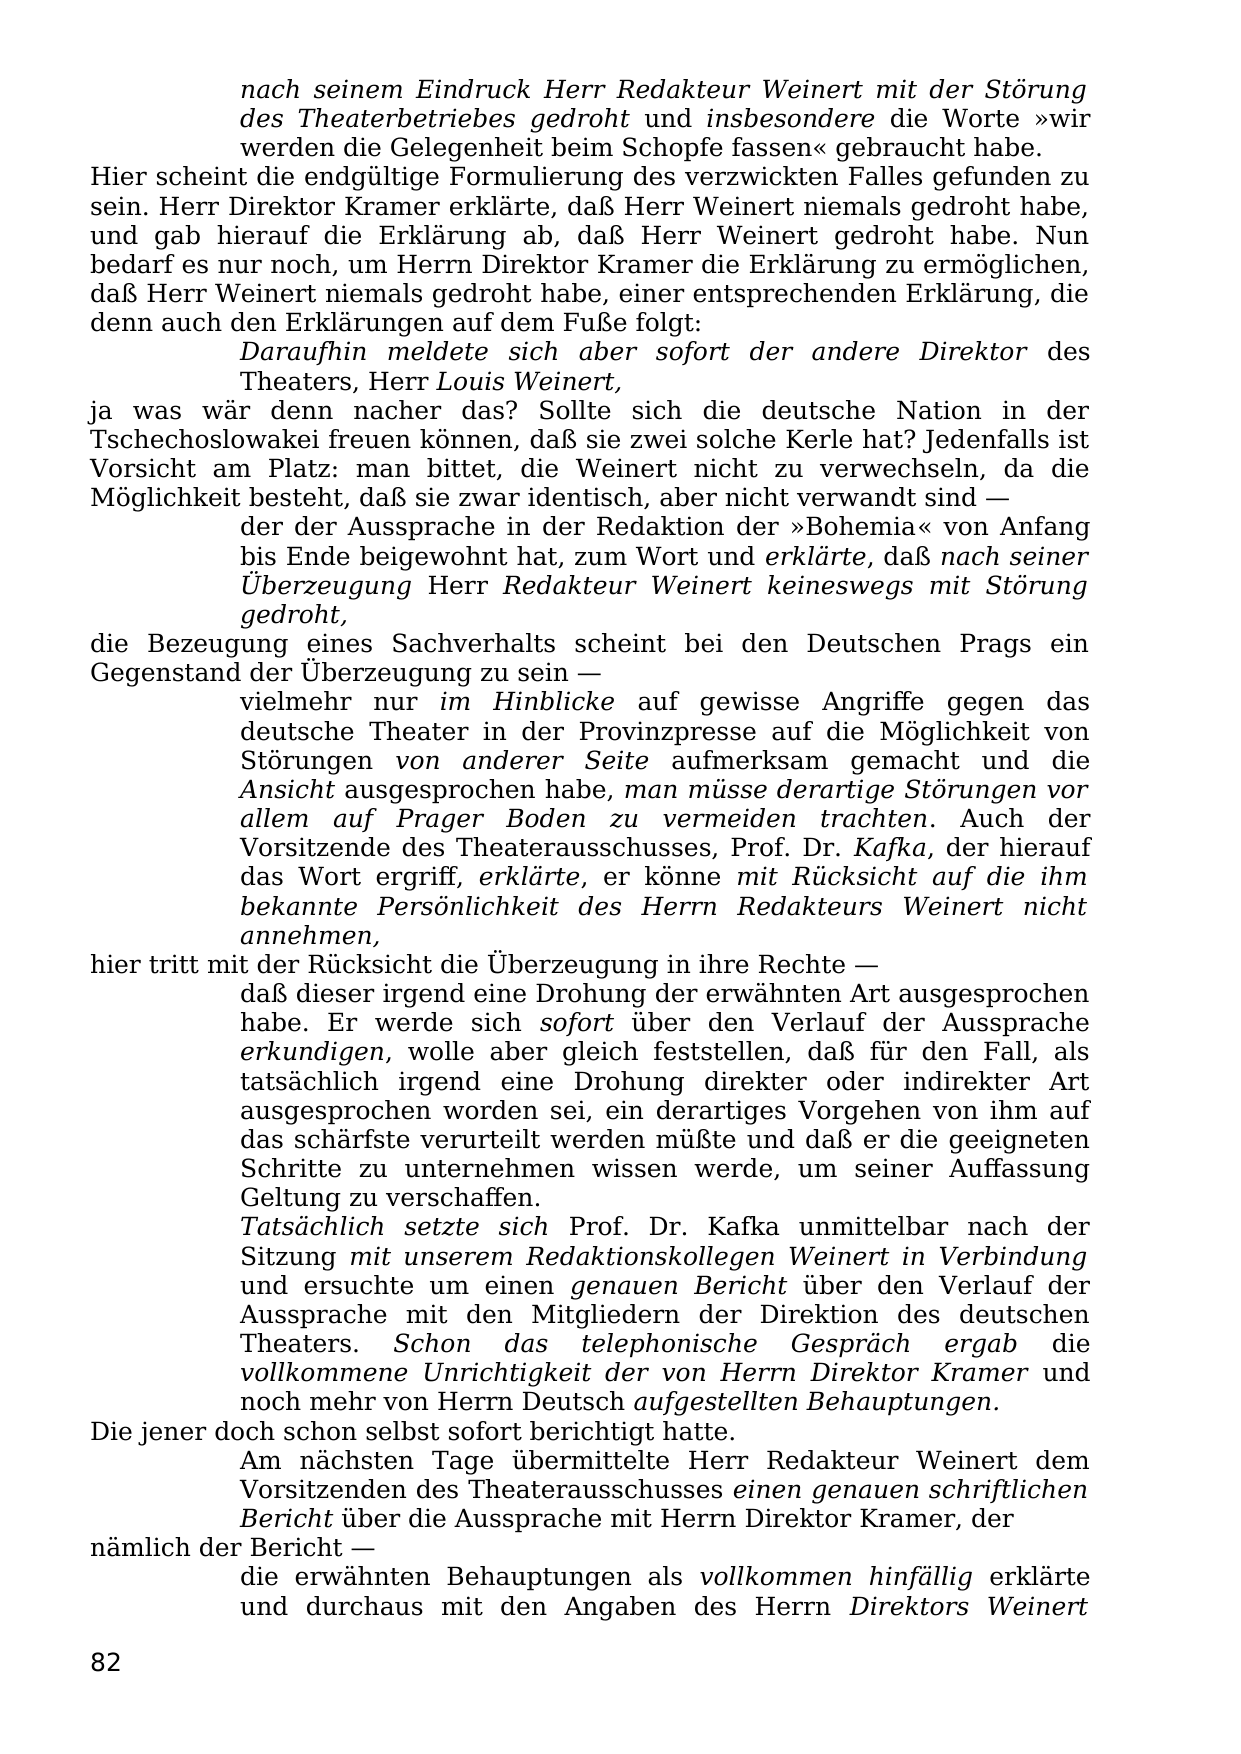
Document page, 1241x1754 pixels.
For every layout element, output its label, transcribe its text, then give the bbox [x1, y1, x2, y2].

text Daraufhin meldete sich aber sofort der andere Direktor des Theaters, Herr Louis Weinert, [240, 337, 1091, 396]
text der der Aussprache in der Redaktion der »Bohemia« von Anfang bis Ende beigewohnt hat, zum Wort und erklärte, daß nach seiner Überzeugung Herr Redakteur Weinert keineswegs mit Störung gedroht, [240, 512, 1091, 629]
text Die jener doch schon selbst sofort berichtigt hatte. [90, 1417, 1091, 1446]
text die Bezeugung eines Sachverhalts scheint bei den Deutschen Prags ein Gegenstand der Überzeugung zu sein — [90, 629, 1091, 687]
text hier tritt mit der Rücksicht die Überzeugung in ihre Rechte — [90, 950, 1091, 979]
text nach seinem Eindruck Herr Redakteur Weinert mit der Störung des Theaterbetriebes gedroht und insbesondere die Worte »wir werden die Gelegenheit beim Schopfe fassen« gebraucht habe. [240, 75, 1091, 162]
text die erwähnten Behauptungen als vollkommen hinfällig erklärte und durchaus mit den Angaben des Herrn Direktors Weinert [240, 1562, 1091, 1621]
text Hier scheint die endgültige Formulierung des verzwickten Falles gefunden zu sein. Herr Direktor Kramer erklärte, daß Herr Weinert niemals gedroht habe, und gab hierauf die Erklärung ab, daß Herr Weinert gedroht habe. Nun bedarf es nur noch, um Herrn Direktor Kramer die Erklärung zu ermöglichen, daß Herr Weinert niemals gedroht habe, einer entsprechenden Erklärung, die denn auch den Erklärungen auf dem Fuße folgt: [90, 162, 1091, 337]
text Am nächsten Tage übermittelte Herr Redakteur Weinert dem Vorsitzenden des Theaterausschusses einen genauen schriftlichen Bericht über die Aussprache mit Herrn Direktor Kramer, der [240, 1446, 1091, 1533]
text nämlich der Bericht — [90, 1533, 1091, 1562]
text vielmehr nur im Hinblicke auf gewisse Angriffe gegen das deutsche Theater in der Provinzpresse auf die Möglichkeit von Störungen von anderer Seite aufmerksam gemacht und die Ansicht ausgesprochen habe, man müsse derartige Störungen vor allem auf Prager Boden zu vermeiden trachten. Auch der Vorsitzende des Theaterausschusses, Prof. Dr. Kafka, der hierauf das Wort ergriff, erklärte, er könne mit Rücksicht auf die ihm bekannte Persönlichkeit des Herrn Redakteurs Weinert nicht annehmen, [240, 687, 1091, 950]
text ja was wär denn nacher das? Sollte sich die deutsche Nation in der Tschechoslowakei freuen können, daß sie zwei solche Kerle hat? Jedenfalls ist Vorsicht am Platz: man bittet, die Weinert nicht zu verwechseln, da die Möglichkeit besteht, daß sie zwar identisch, aber nicht verwandt sind — [90, 396, 1091, 512]
text daß dieser irgend eine Drohung der erwähnten Art ausgesprochen habe. Er werde sich sofort über den Verlauf der Aussprache erkundigen, wolle aber gleich feststellen, daß für den Fall, als tatsächlich irgend eine Drohung direkter oder indirekter Art ausgesprochen worden sei, ein derartiges Vorgehen von ihm auf das schärfste verurteilt werden müßte und daß er die geeigneten Schritte zu unternehmen wissen werde, um seiner Auffassung Geltung zu verschaffen. [240, 979, 1091, 1212]
text Tatsächlich setzte sich Prof. Dr. Kafka unmittelbar nach der Sitzung mit unserem Redaktionskollegen Weinert in Verbindung und ersuchte um einen genauen Bericht über den Verlauf der Aussprache mit den Mitgliedern der Direktion des deutschen Theaters. Schon das telephonische Gespräch ergab die vollkommene Unrichtigkeit der von Herrn Direktor Kramer und noch mehr von Herrn Deutsch aufgestellten Behauptungen. [240, 1212, 1091, 1417]
